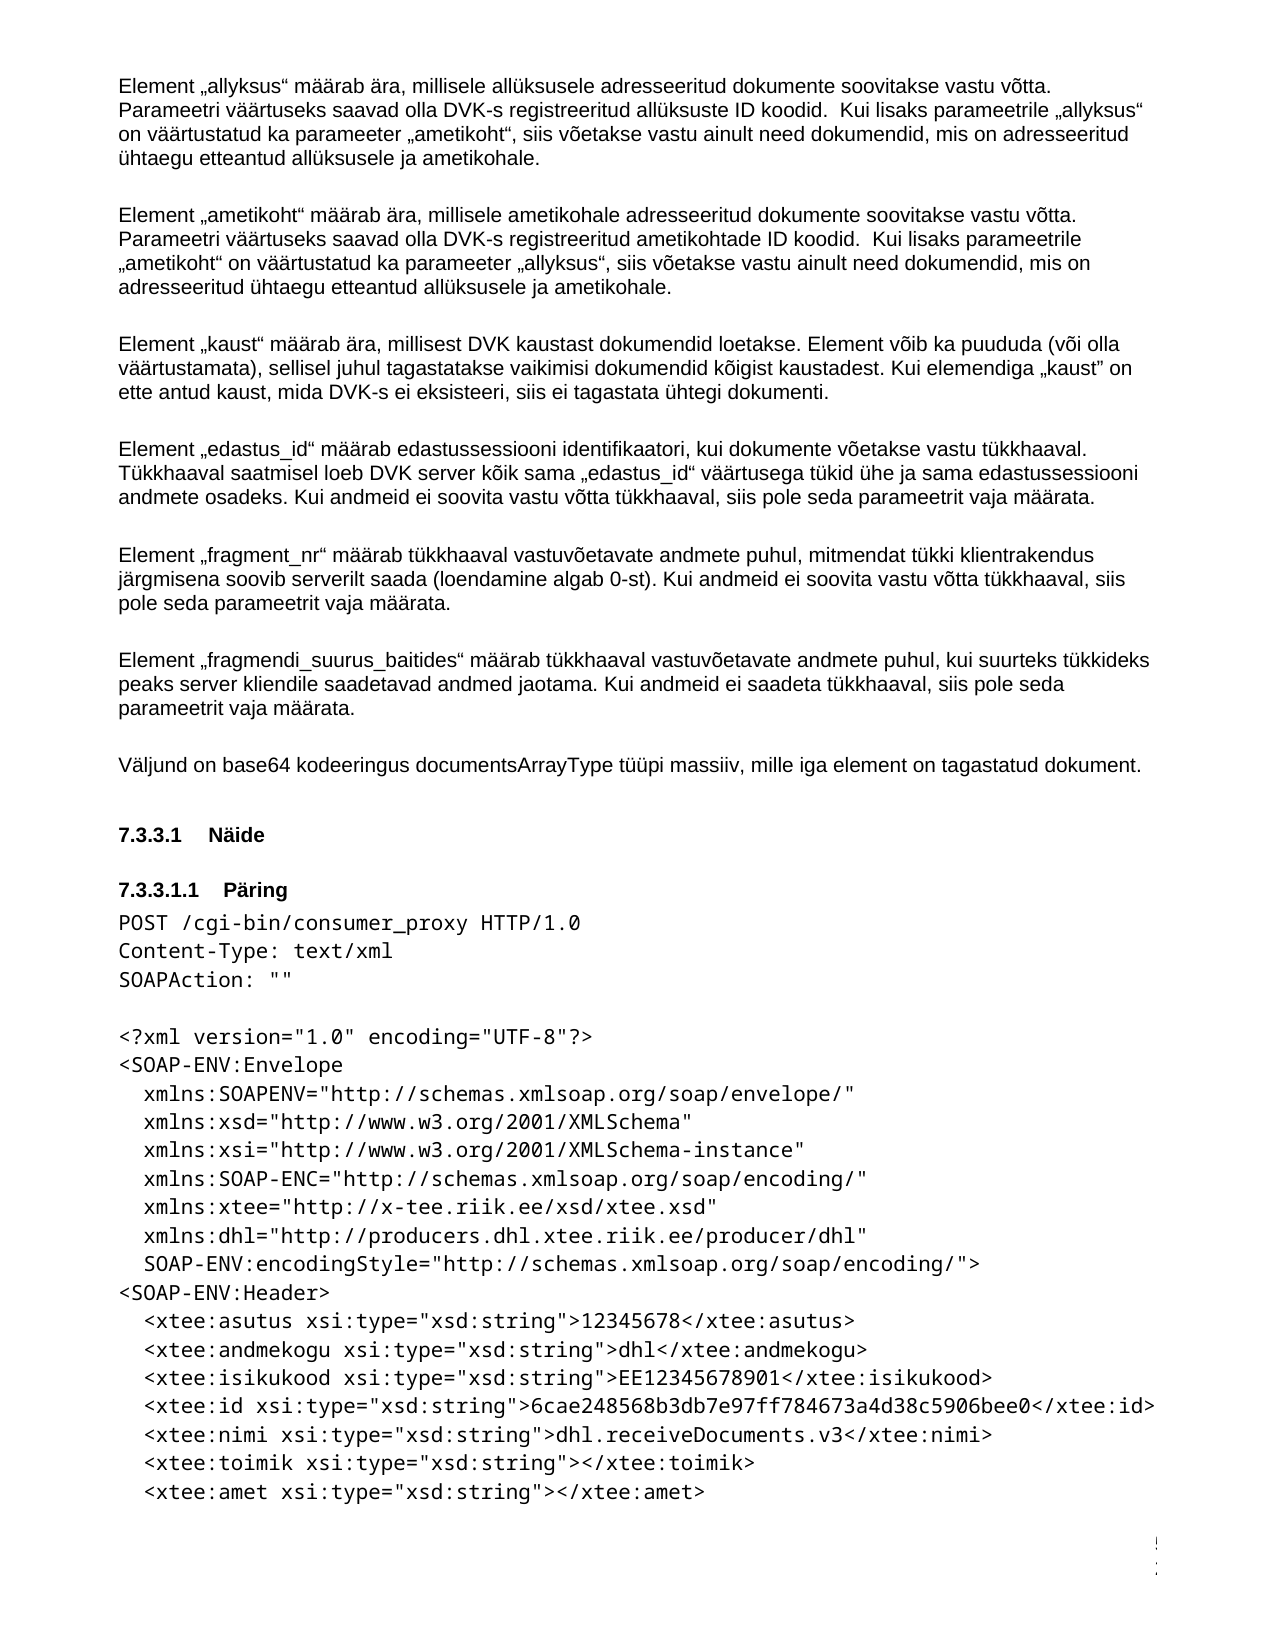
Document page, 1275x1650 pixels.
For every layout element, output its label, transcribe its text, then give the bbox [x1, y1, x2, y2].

text <SOAP-ENV:Envelope [118, 1050, 1157, 1079]
text Content-Type: text/xml [118, 937, 1157, 965]
subtitle Näide [118, 823, 1157, 847]
text <?xml version="1.0" encoding="UTF-8"?> [118, 1022, 1157, 1050]
text <xtee:nimi xsi:type="xsd:string">dhl.receiveDocuments.v3</xtee:nimi> [118, 1420, 1157, 1448]
text <xtee:asutus xsi:type="xsd:string">12345678</xtee:asutus> [118, 1306, 1157, 1335]
text <xtee:isikukood xsi:type="xsd:string">EE12345678901</xtee:isikukood> [118, 1363, 1157, 1392]
text xmlns:SOAP-ENC="http://schemas.xmlsoap.org/soap/encoding/" [118, 1164, 1157, 1192]
text <xtee:toimik xsi:type="xsd:string"></xtee:toimik> [118, 1448, 1157, 1477]
text Element „fragment_nr“ määrab tükkhaaval vastuvõetavate andmete puhul, mitmendat tükki klientrakendus järgmisena soovib serverilt saada (loendamine algab 0-st). Kui andmeid ei soovita vastu võtta tükkhaaval, siis pole seda parameetrit vaja määrata. [118, 542, 1157, 614]
text <xtee:amet xsi:type="xsd:string"></xtee:amet> [118, 1477, 1157, 1505]
text SOAPAction: "" [118, 965, 1157, 993]
text Element „edastus_id“ määrab edastussessiooni identifikaatori, kui dokumente võetakse vastu tükkhaaval. Tükkhaaval saatmisel loeb DVK server kõik sama „edastus_id“ väärtusega tükid ühe ja sama edastussessiooni andmete osadeks. Kui andmeid ei soovita vastu võtta tükkhaaval, siis pole seda parameetrit vaja määrata. [118, 437, 1157, 509]
text Element „fragmendi_suurus_baitides“ määrab tükkhaaval vastuvõetavate andmete puhul, kui suurteks tükkideks peaks server kliendile saadetavad andmed jaotama. Kui andmeid ei saadeta tükkhaaval, siis pole seda parameetrit vaja määrata. [118, 648, 1157, 719]
text xmlns:xsd="http://www.w3.org/2001/XMLSchema" [118, 1107, 1157, 1136]
text Element „kaust“ määrab ära, millisest DVK kaustast dokumendid loetakse. Element võib ka puududa (või olla väärtustamata), sellisel juhul tagastatakse vaikimisi dokumendid kõigist kaustadest. Kui elemendiga „kaust” on ette antud kaust, mida DVK-s ei eksisteeri, siis ei tagastata ühtegi dokumenti. [118, 332, 1157, 404]
text <xtee:andmekogu xsi:type="xsd:string">dhl</xtee:andmekogu> [118, 1335, 1157, 1363]
text Väljund on base64 kodeeringus documentsArrayType tüüpi massiiv, mille iga element on tagastatud dokument. [118, 753, 1157, 777]
subtitle Päring [118, 878, 1157, 902]
text Element „ametikoht“ määrab ära, millisele ametikohale adresseeritud dokumente soovitakse vastu võtta. Parameetri väärtuseks saavad olla DVK-s registreeritud ametikohtade ID koodid. Kui lisaks parameetrile „ametikoht“ on väärtustatud ka parameeter „allyksus“, siis võetakse vastu ainult need dokumendid, mis on adresseeritud ühtaegu etteantud allüksusele ja ametikohale. [118, 203, 1157, 299]
text POST /cgi-bin/consumer_proxy HTTP/1.0 [118, 908, 1157, 937]
text <SOAP-ENV:Header> [118, 1278, 1157, 1306]
text xmlns:SOAPENV="http://schemas.xmlsoap.org/soap/envelope/" [118, 1079, 1157, 1107]
text xmlns:dhl="http://producers.dhl.xtee.riik.ee/producer/dhl" [118, 1221, 1157, 1249]
text xmlns:xsi="http://www.w3.org/2001/XMLSchema-instance" [118, 1136, 1157, 1164]
text Element „allyksus“ määrab ära, millisele allüksusele adresseeritud dokumente soovitakse vastu võtta. Parameetri väärtuseks saavad olla DVK-s registreeritud allüksuste ID koodid. Kui lisaks parameetrile „allyksus“ on väärtustatud ka parameeter „ametikoht“, siis võetakse vastu ainult need dokumendid, mis on adresseeritud ühtaegu etteantud allüksusele ja ametikohale. [118, 74, 1157, 169]
text xmlns:xtee="http://x-tee.riik.ee/xsd/xtee.xsd" [118, 1192, 1157, 1221]
text SOAP-ENV:encodingStyle="http://schemas.xmlsoap.org/soap/encoding/"> [118, 1249, 1157, 1278]
text <xtee:id xsi:type="xsd:string">6cae248568b3db7e97ff784673a4d38c5906bee0</xtee:id> [118, 1392, 1157, 1420]
